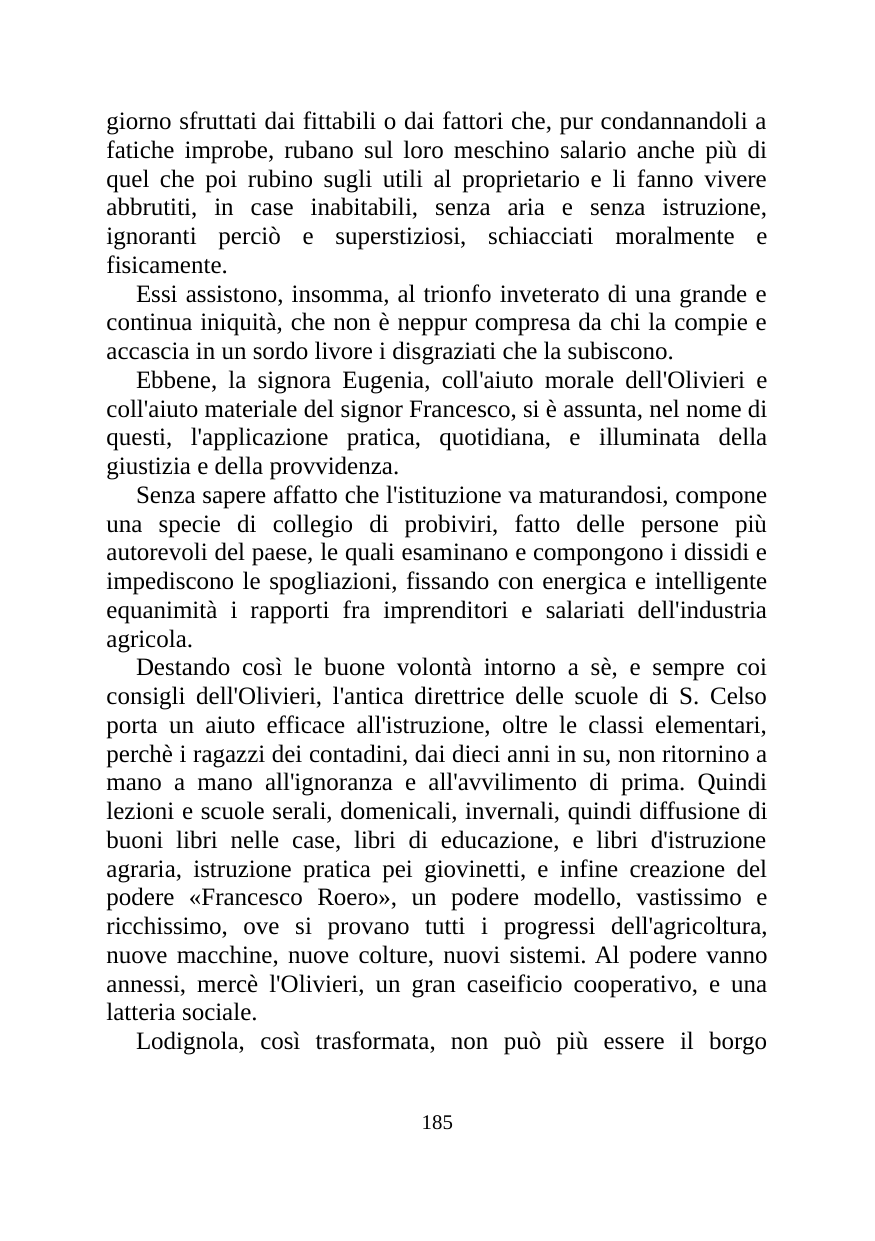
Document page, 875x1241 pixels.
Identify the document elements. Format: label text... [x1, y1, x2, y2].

text Lodignola, così trasformata, non può più essere il borgo [106, 1026, 768, 1055]
text giorno sfruttati dai fittabili o dai fattori che, pur condannandoli a fatiche improbe, rubano sul loro meschino salario anche più di quel che poi rubino sugli utili al proprietario e li fanno vivere abbrutiti, in case inabitabili, senza aria e senza istruzione, ignoranti perciò e superstiziosi, schiacciati moralmente e fisicamente. [106, 106, 768, 279]
text Essi assistono, insomma, al trionfo inveterato di una grande e continua iniquità, che non è neppur compresa da chi la compie e accascia in un sordo livore i disgraziati che la subiscono. [106, 279, 768, 365]
text Destando così le buone volontà intorno a sè, e sempre coi consigli dell'Olivieri, l'antica direttrice delle scuole di S. Celso porta un aiuto efficace all'istruzione, oltre le classi elementari, perchè i ragazzi dei contadini, dai dieci anni in su, non ritornino a mano a mano all'ignoranza e all'avvilimento di prima. Quindi lezioni e scuole serali, domenicali, invernali, quindi diffusione di buoni libri nelle case, libri di educazione, e libri d'istruzione agraria, istruzione pratica pei giovinetti, e infine creazione del podere «Francesco Roero», un podere modello, vastissimo e ricchissimo, ove si provano tutti i progressi dell'agricoltura, nuove macchine, nuove colture, nuovi sistemi. Al podere vanno annessi, mercè l'Olivieri, un gran caseificio cooperativo, e una latteria sociale. [106, 652, 768, 1026]
text Ebbene, la signora Eugenia, coll'aiuto morale dell'Olivieri e coll'aiuto materiale del signor Francesco, si è assunta, nel nome di questi, l'applicazione pratica, quotidiana, e illuminata della giustizia e della provvidenza. [106, 365, 768, 480]
text Senza sapere affatto che l'istituzione va maturandosi, compone una specie di collegio di probiviri, fatto delle persone più autorevoli del paese, le quali esaminano e compongono i dissidi e impediscono le spogliazioni, fissando con energica e intelligente equanimità i rapporti fra imprenditori e salariati dell'industria agricola. [106, 480, 768, 652]
